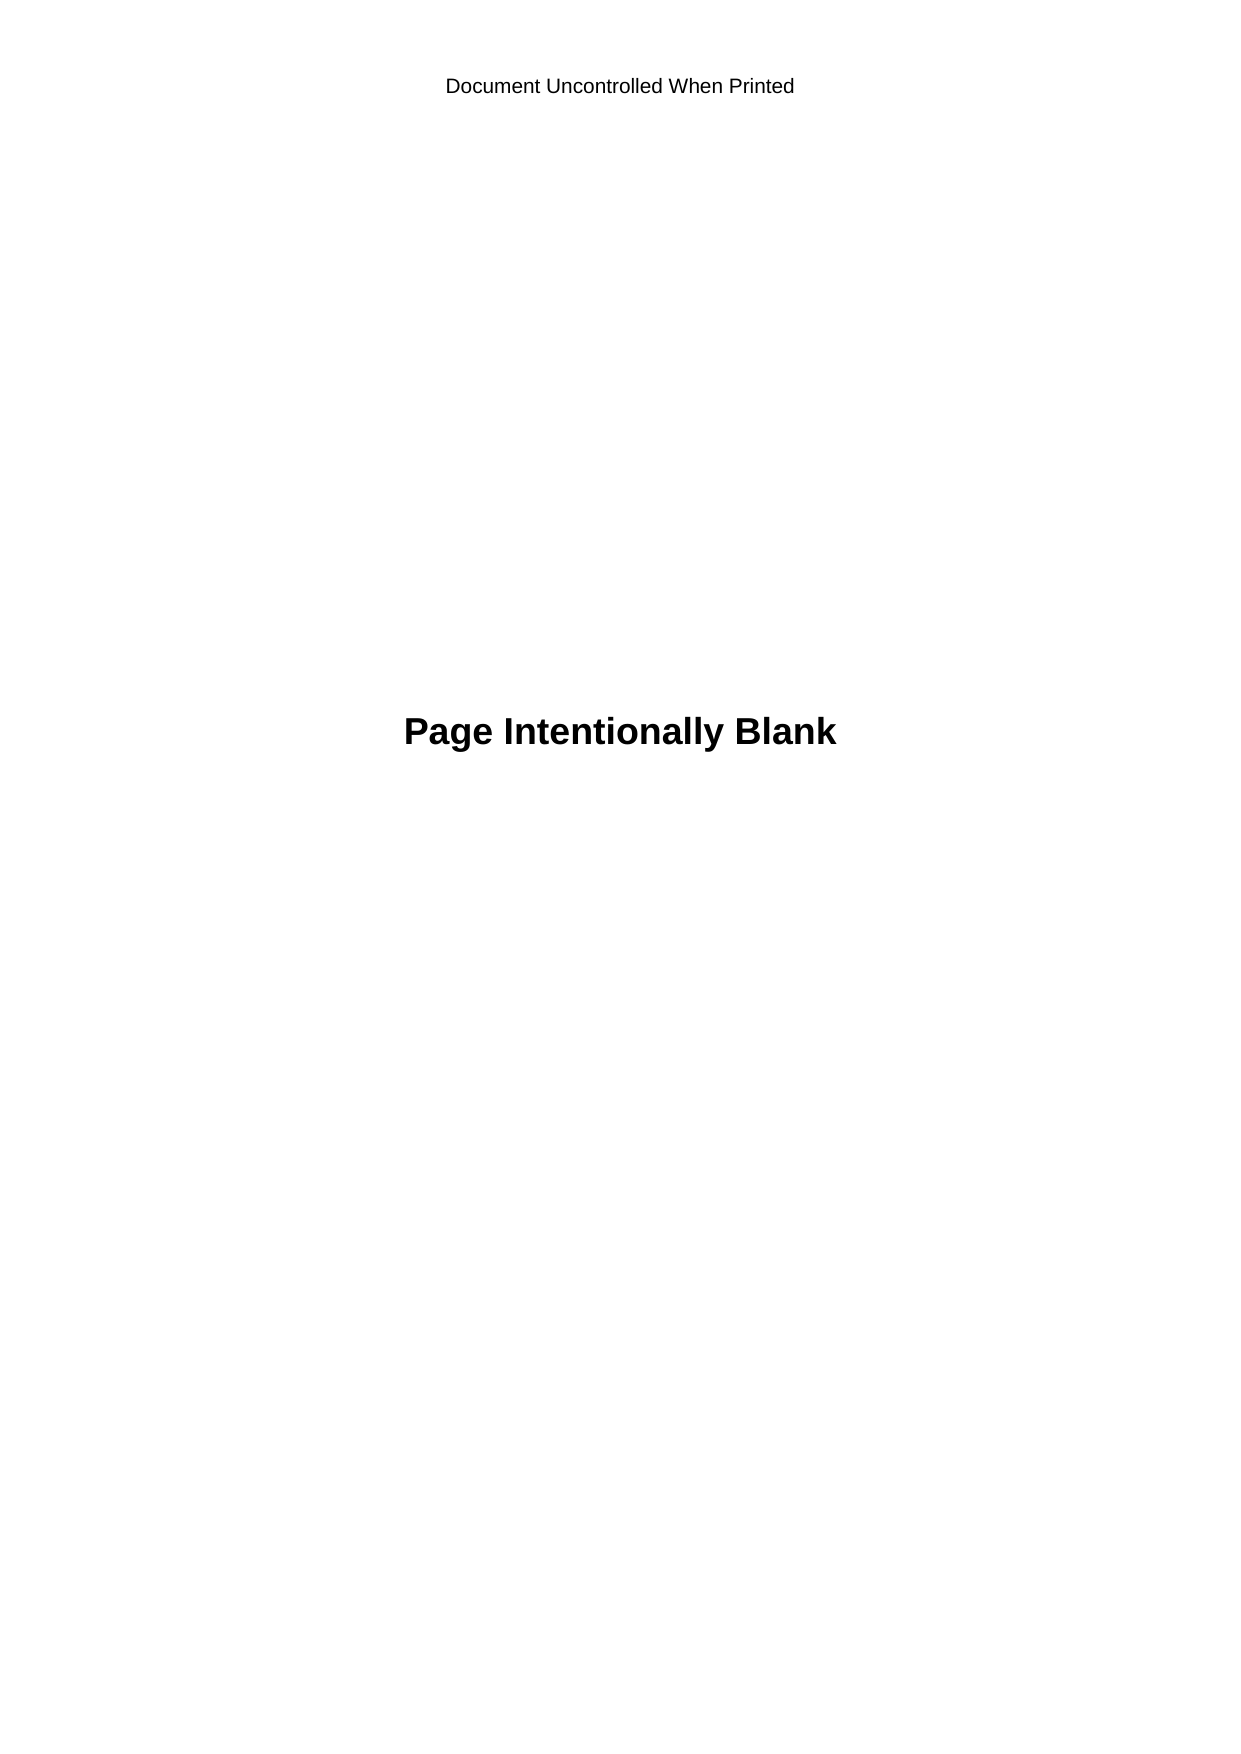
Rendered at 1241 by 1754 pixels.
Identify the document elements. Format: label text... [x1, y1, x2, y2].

text Page Intentionally Blank [118, 709, 1122, 752]
